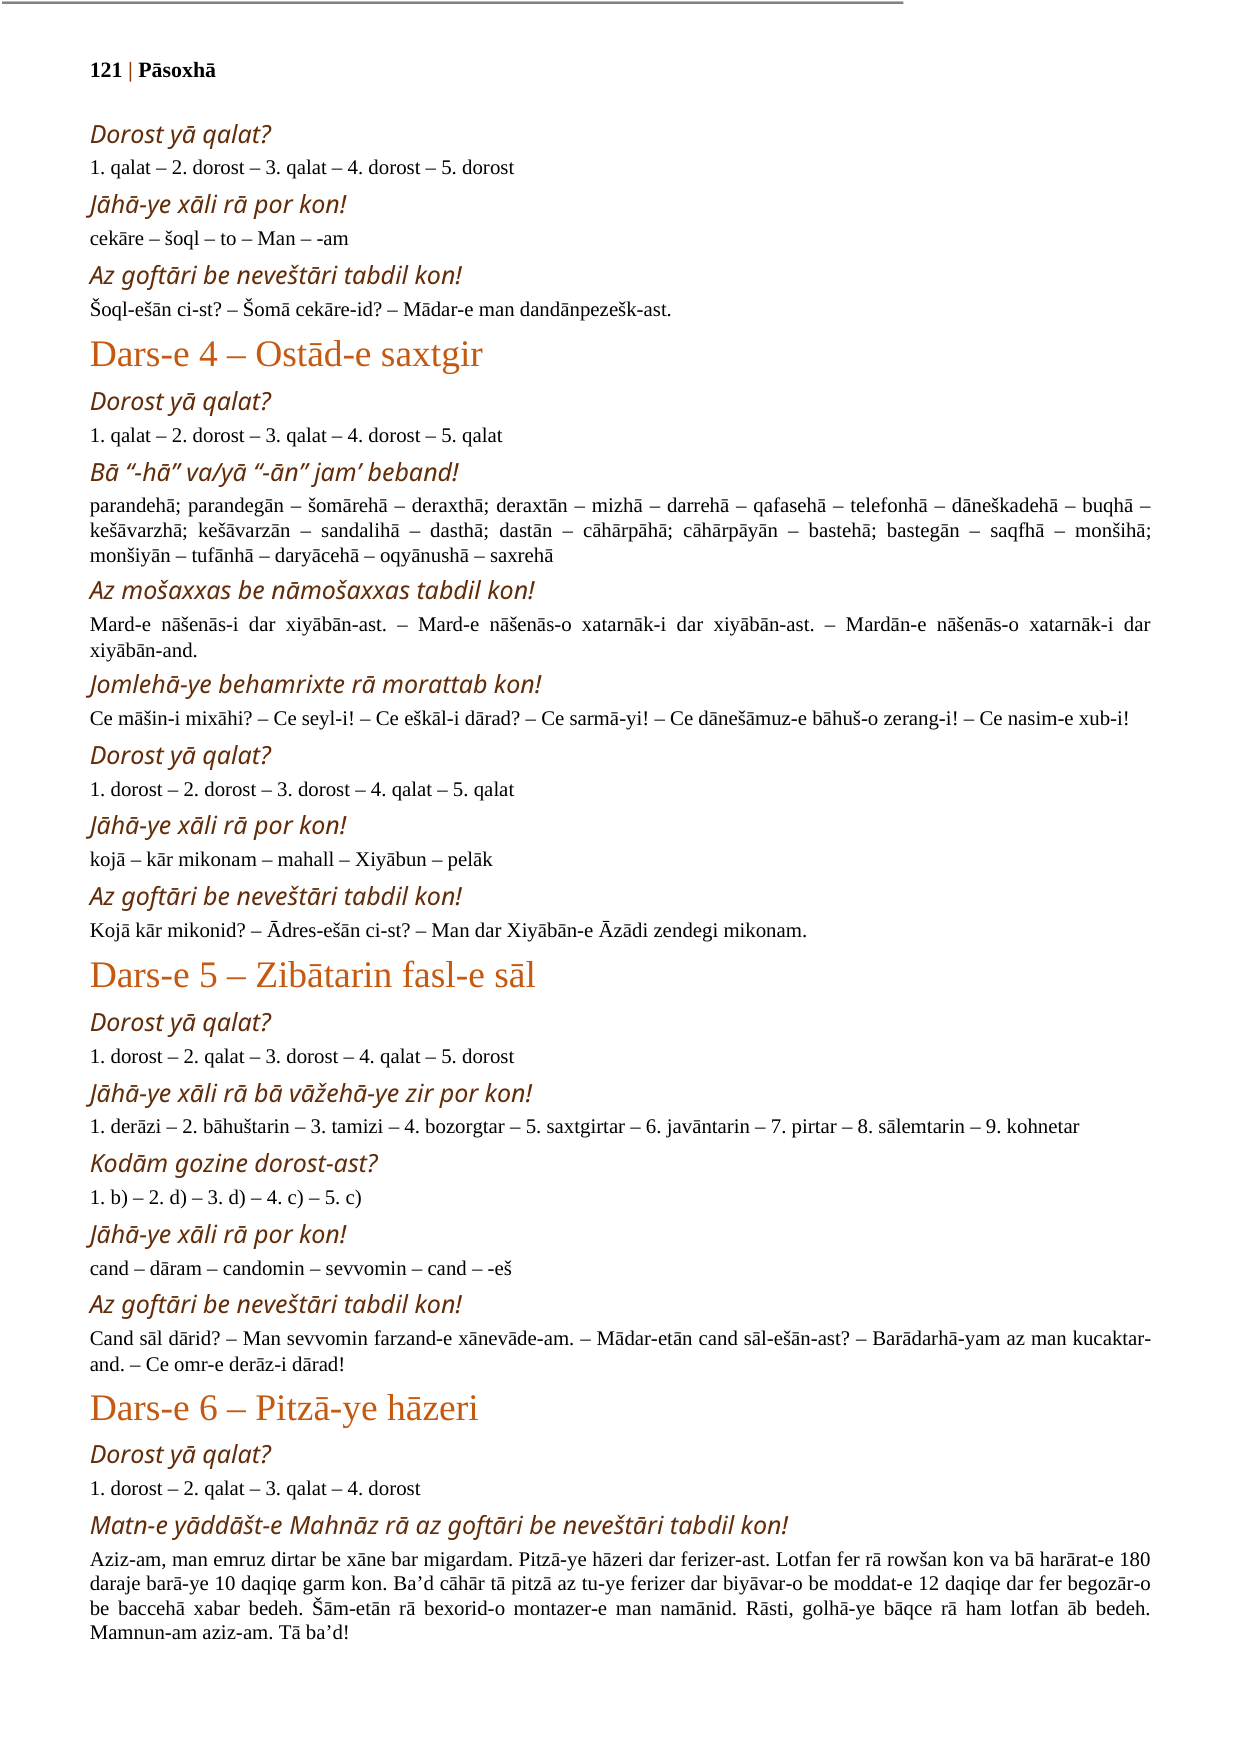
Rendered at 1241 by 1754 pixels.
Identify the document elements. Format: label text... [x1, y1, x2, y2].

text Jāhā‐ye xāli rā por kon! [89, 1217, 1153, 1251]
text Az goftāri be neveštāri tabdil kon! [89, 257, 1153, 292]
text Dorost yā qalat? [89, 737, 1153, 772]
text 1. qalat – 2. dorost – 3. qalat – 4. dorost – 5. dorost [89, 155, 1153, 179]
text Dorost yā qalat? [89, 116, 1153, 150]
text Matn‐e yāddāšt‐e Mahnāz rā az goftāri be neveštāri tabdil kon! [89, 1508, 1153, 1542]
text Dars‐e 6 – Pitzā‐ye hāzeri [89, 1385, 1153, 1428]
text Kojā kār mikonid? – Ādres‐ešān ci‐st? – Man dar Xiyābān‐e Āzādi zendegi mikonam. [89, 918, 1153, 942]
text Dorost yā qalat? [89, 1437, 1153, 1471]
text Dars‐e 5 – Zibātarin fasl‐e sāl [89, 953, 1153, 996]
text [0, 0, 905, 6]
text Jāhā‐ye xāli rā por kon! [89, 187, 1153, 221]
text Šoql‐ešān ci‐st? – Šomā cekāre‐id? – Mādar‐e man dandānpezešk‐ast. [89, 296, 1153, 321]
text Az mošaxxas be nāmošaxxas tabdil kon! [89, 573, 1153, 607]
text parandehā; parandegān – šomārehā – deraxthā; deraxtān – mizhā – darrehā – qafasehā – telefonhā – dāneškadehā – buqhā – kešāvarzhā; kešāvarzān – sandalihā – dasthā; dastān – cāhārpāhā; cāhārpāyān – bastehā; bastegān – saqfhā – monšihā; monšiyān – tufānhā – daryācehā – oqyānushā – saxrehā [89, 493, 1153, 567]
text Cand sāl dārid? – Man sevvomin farzand‐e xānevāde‐am. – Mādar‐etān cand sāl‐ešān‐ast? – Barādarhā‐yam az man kucaktar‐ and. – Ce omr‐e derāz‐i dārad! [89, 1326, 1153, 1376]
text cand – dāram – candomin – sevvomin – cand – ‐eš [89, 1256, 1153, 1280]
text Dars‐e 4 – Ostād‐e saxtgir [89, 332, 1153, 375]
text Aziz‐am, man emruz dirtar be xāne bar migardam. Pitzā‐ye hāzeri dar ferizer‐ast. Lotfan fer rā rowšan kon va bā harārat‐e 180 daraje barā‐ye 10 daqiqe garm kon. Ba’d cāhār tā pitzā az tu‐ye ferizer dar biyāvar‐o be moddat‐e 12 daqiqe dar fer begozār‐o be baccehā xabar bedeh. Šām‐etān rā bexorid‐o montazer‐e man namānid. Rāsti, golhā‐ye bāqce rā ham lotfan āb bedeh. Mamnun‐am aziz‐am. Tā ba’d! [89, 1547, 1153, 1644]
text 1. dorost – 2. qalat – 3. dorost – 4. qalat – 5. dorost [89, 1044, 1153, 1068]
text Kodām gozine dorost‐ast? [89, 1146, 1153, 1180]
text Jāhā‐ye xāli rā bā vāžehā‐ye zir por kon! [89, 1075, 1153, 1109]
text 1. derāzi – 2. bāhuštarin – 3. tamizi – 4. bozorgtar – 5. saxtgirtar – 6. javāntarin – 7. pirtar – 8. sālemtarin – 9. kohnetar [89, 1114, 1153, 1138]
text Dorost yā qalat? [89, 1005, 1153, 1039]
text 1. qalat – 2. dorost – 3. qalat – 4. dorost – 5. qalat [89, 423, 1153, 447]
text kojā – kār mikonam – mahall – Xiyābun – pelāk [89, 847, 1153, 871]
text Bā “‐hā” va/yā “‐ān” jam’ beband! [89, 454, 1153, 488]
text Az goftāri be neveštāri tabdil kon! [89, 879, 1153, 913]
text 1. dorost – 2. qalat – 3. qalat – 4. dorost [89, 1476, 1153, 1500]
text Jāhā‐ye xāli rā por kon! [89, 808, 1153, 842]
text 1. b) – 2. d) – 3. d) – 4. c) – 5. c) [89, 1185, 1153, 1209]
text Az goftāri be neveštāri tabdil kon! [89, 1287, 1153, 1321]
text Ce māšin‐i mixāhi? – Ce seyl‐i! – Ce eškāl‐i dārad? – Ce sarmā‐yi! – Ce dānešāmuz‐e bāhuš‐o zerang‐i! – Ce nasim‐e xub‐i! [89, 706, 1153, 730]
text Jomlehā‐ye behamrixte rā morattab kon! [89, 667, 1153, 701]
text cekāre – šoql – to – Man – ‐am [89, 226, 1153, 250]
text Mard‐e nāšenās‐i dar xiyābān‐ast. – Mard‐e nāšenās‐o xatarnāk‐i dar xiyābān‐ast. – Mardān‐e nāšenās‐o xatarnāk‐i dar xiyābān‐and. [89, 612, 1153, 662]
text Dorost yā qalat? [89, 384, 1153, 418]
text 1. dorost – 2. dorost – 3. dorost – 4. qalat – 5. qalat [89, 776, 1153, 801]
text 121 | Pāsoxhā [89, 57, 1153, 82]
